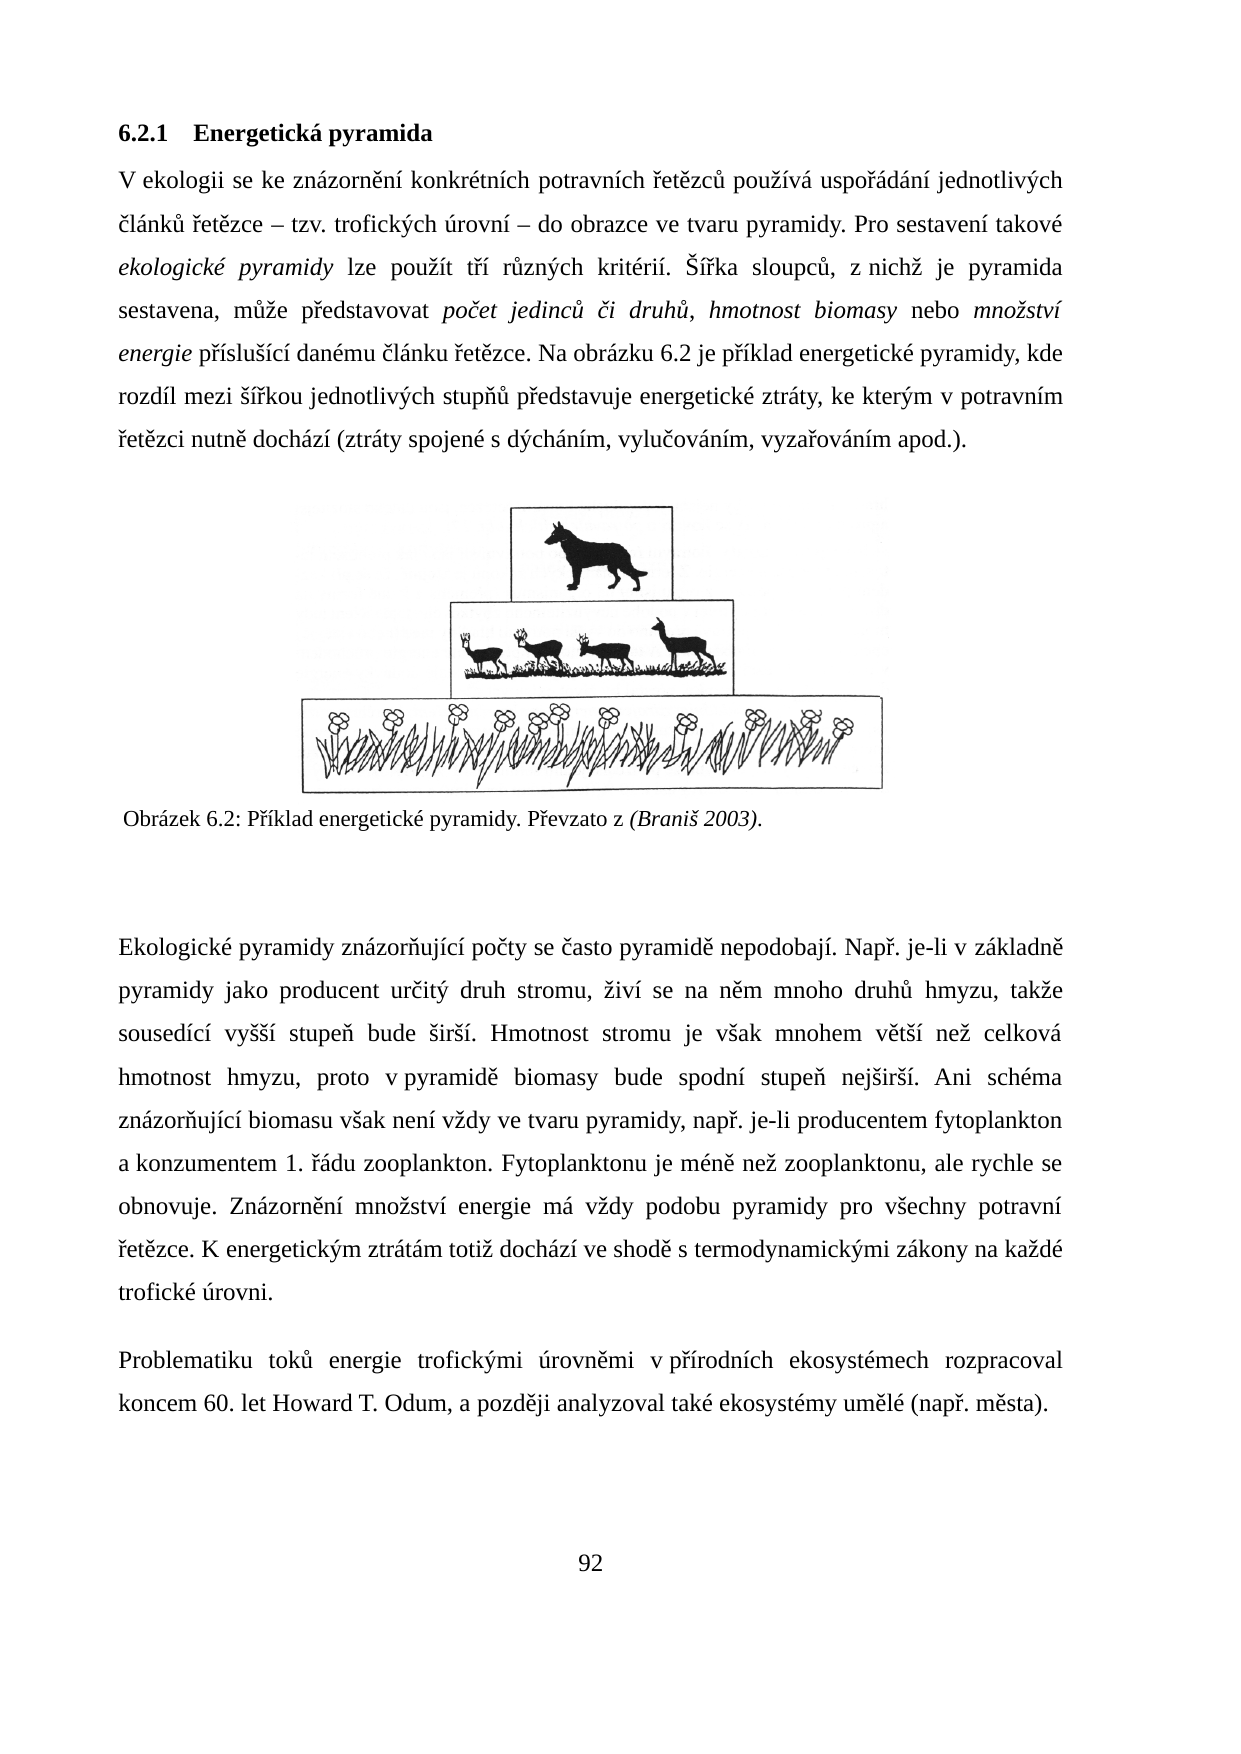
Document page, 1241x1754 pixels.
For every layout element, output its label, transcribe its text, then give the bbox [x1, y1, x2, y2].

text V ekologii se ke znázornění konkrétních potravních řetězců používá uspořádání jednotlivých článků řetězce – tzv. trofických úrovní – do obrazce ve tvaru pyramidy. Pro sestavení takové ekologické pyramidy lze použít tří různých kritérií. Šířka sloupců, z nichž je pyramida sestavena, může představovat počet jedinců či druhů, hmotnost biomasy nebo množství energie příslušící danému článku řetězce. Na obrázku 6.2 je příklad energetické pyramidy, kde rozdíl mezi šířkou jednotlivých stupňů představuje energetické ztráty, ke kterým v potravním řetězci nutně dochází (ztráty spojené s dýcháním, vylučováním, vyzařováním apod.). [118, 166, 1063, 453]
text Ekologické pyramidy znázorňující počty se často pyramidě nepodobají. Např. je-li v základně pyramidy jako producent určitý druh stromu, živí se na něm mnoho druhů hmyzu, takže sousedící vyšší stupeň bude širší. Hmotnost stromu je však mnohem větší než celková hmotnost hmyzu, proto v pyramidě biomasy bude spodní stupeň nejširší. Ani schéma znázorňující biomasu však není vždy ve tvaru pyramidy, např. je-li producentem fytoplankton a konzumentem 1. řádu zooplankton. Fytoplanktonu je méně než zooplanktonu, ale rychle se obnovuje. Znázornění množství energie má vždy podobu pyramidy pro všechny potravní řetězce. K energetickým ztrátám totiž dochází ve shodě s termodynamickými zákony na každé trofické úrovni. [118, 932, 1063, 1306]
text Obrázek 6.2: Příklad energetické pyramidy. Převzato z (Braniš 2003). [123, 805, 1058, 831]
picture [286, 495, 895, 805]
text Problematiku toků energie trofickými úrovněmi v přírodních ekosystémech rozpracoval koncem 60. let Howard T. Odum, a později analyzoval také ekosystémy umělé (např. města). [118, 1345, 1063, 1417]
subtitle Energetická pyramida [118, 118, 1063, 147]
